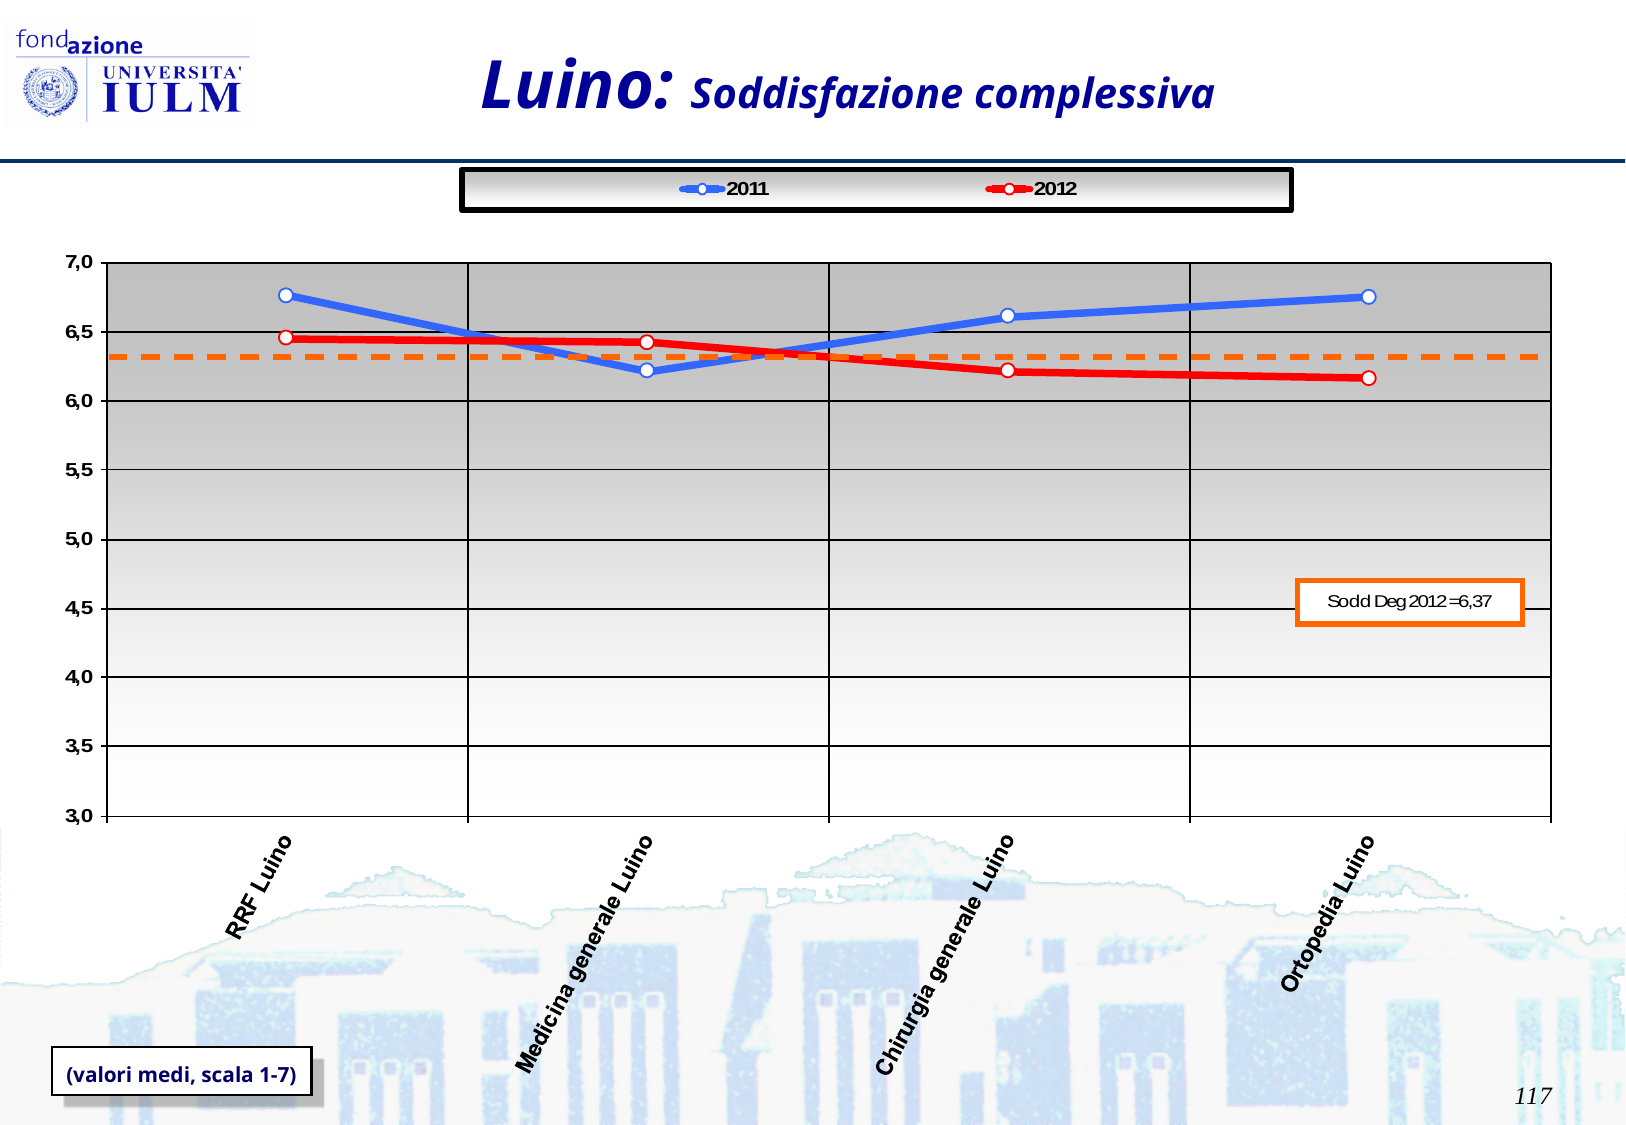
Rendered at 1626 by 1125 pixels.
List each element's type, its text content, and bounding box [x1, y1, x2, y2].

text_box (valori medi, scala 1-7) [51, 1046, 312, 1095]
picture [5, 19, 1624, 1125]
text_box Luino: Soddisfazione complessiva [304, 18, 1392, 144]
